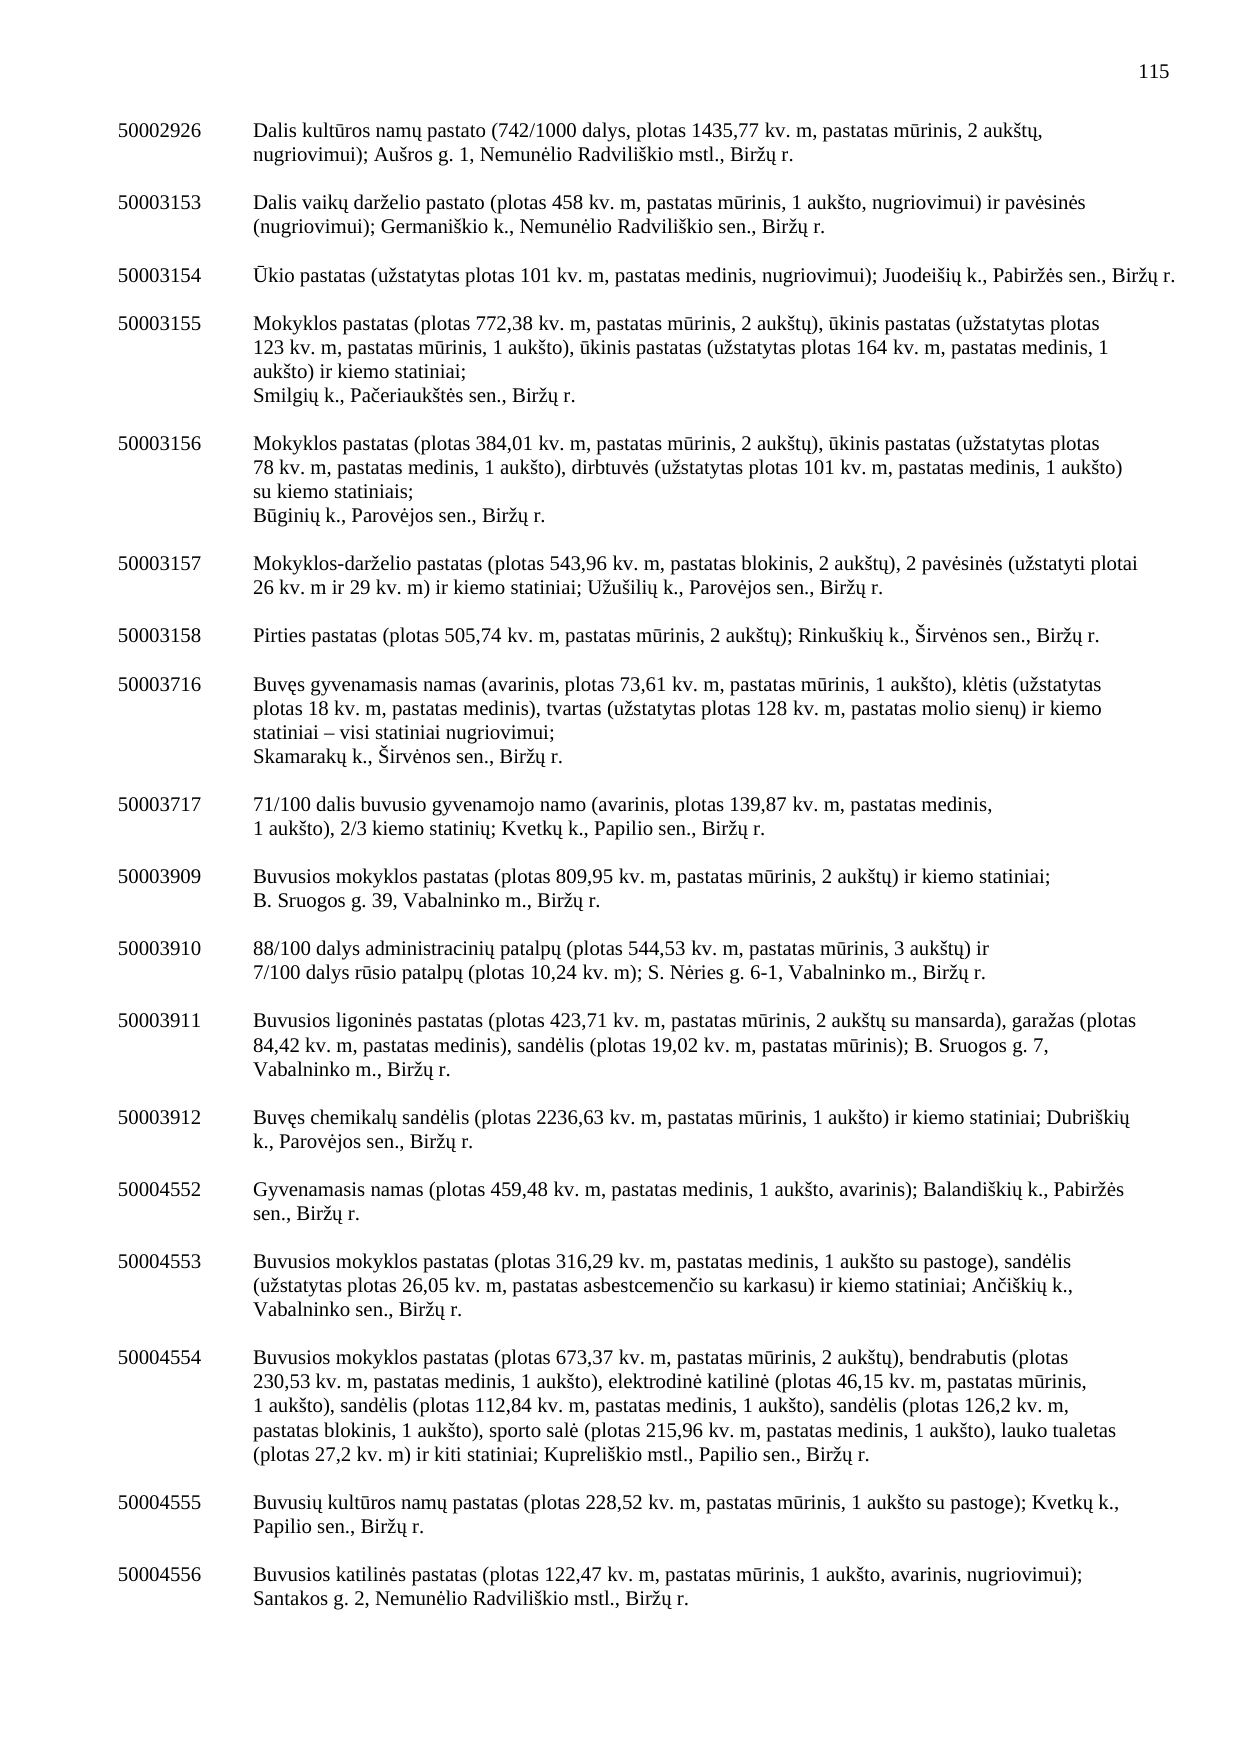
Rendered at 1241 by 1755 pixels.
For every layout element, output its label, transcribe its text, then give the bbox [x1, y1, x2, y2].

table_cell [1150, 118, 1168, 166]
table_cell [1168, 190, 1184, 238]
table_cell [101, 599, 1209, 623]
table_cell [1220, 287, 1240, 311]
table_cell [1168, 1009, 1184, 1081]
table_cell [1168, 936, 1184, 984]
table_cell [1184, 792, 1201, 840]
table_cell [1209, 1466, 1220, 1490]
table_cell [1150, 190, 1168, 238]
table_cell [1209, 1153, 1220, 1177]
table_cell [1220, 1538, 1240, 1562]
table_cell [101, 1225, 1209, 1249]
table_cell [1220, 1249, 1240, 1321]
table_cell [1184, 1009, 1201, 1081]
table_cell [1150, 1490, 1168, 1538]
table_cell [1220, 672, 1240, 768]
table_cell [1184, 1345, 1201, 1466]
table_cell [1209, 840, 1220, 864]
table_cell [1209, 239, 1220, 262]
table_cell [101, 912, 1209, 936]
table_cell [1150, 311, 1168, 407]
table_cell 50003158 [101, 624, 242, 647]
table_cell [1220, 166, 1240, 190]
table_cell [1209, 431, 1220, 527]
table_cell [1184, 118, 1201, 166]
table_cell [1209, 768, 1220, 792]
table_cell [1209, 912, 1220, 936]
table_cell [1209, 792, 1220, 840]
table_cell 50004552 [101, 1177, 242, 1225]
table_cell [1201, 118, 1209, 166]
table_cell [1220, 118, 1240, 166]
table_cell [1220, 1562, 1240, 1610]
table_cell [1209, 1225, 1220, 1249]
table_cell [101, 768, 1209, 792]
table_cell [1184, 864, 1201, 912]
table_cell 50004555 [101, 1490, 242, 1538]
table_cell [1201, 624, 1209, 647]
table_cell [1220, 1321, 1240, 1345]
table_cell [1201, 311, 1209, 407]
table_cell [1220, 648, 1240, 672]
table_cell Dalis kultūros namų pastato (742/1000 dalys, plotas 1435,77 kv. m, pastatas mūrinis, 2 aukštų, nugriovimui); Aušros g. 1, Nemunėlio Radviliškio mstl., Biržų r. [242, 118, 1150, 166]
table_cell [1220, 1105, 1240, 1153]
table_cell Gyvenamasis namas (plotas 459,48 kv. m, pastatas medinis, 1 aukšto, avarinis); Balandiškių k., Pabiržės sen., Biržų r. [242, 1177, 1150, 1225]
table_cell 50003716 [101, 672, 242, 768]
table_cell Buvusios mokyklos pastatas (plotas 809,95 kv. m, pastatas mūrinis, 2 aukštų) ir kiemo statiniai; B. Sruogos g. 39, Vabalninko m., Biržų r. [242, 864, 1150, 912]
table_cell [1150, 1009, 1168, 1081]
table_cell Ūkio pastatas (užstatytas plotas 101 kv. m, pastatas medinis, nugriovimui); Juodeišių k., Pabiržės sen., Biržų r. [242, 263, 1201, 287]
table_cell 50004556 [101, 1562, 242, 1610]
table_cell [1220, 431, 1240, 527]
table_cell Buvusios katilinės pastatas (plotas 122,47 kv. m, pastatas mūrinis, 1 aukšto, avarinis, nugriovimui); Santakos g. 2, Nemunėlio Radviliškio mstl., Biržų r. [242, 1562, 1150, 1610]
table_cell 50004553 [101, 1249, 242, 1321]
table_cell [1220, 984, 1240, 1008]
table_cell [1168, 864, 1184, 912]
table_cell [1209, 190, 1220, 238]
table_cell [101, 407, 1209, 431]
table_cell 50003909 [101, 864, 242, 912]
table_cell [1209, 551, 1220, 599]
table_cell [1184, 311, 1201, 407]
table_cell [1184, 1249, 1201, 1321]
table_cell [1201, 1490, 1209, 1538]
table_cell [101, 1538, 1209, 1562]
table_cell [1220, 864, 1240, 912]
table_cell [1220, 190, 1240, 238]
table_cell [101, 1153, 1209, 1177]
table_cell [1220, 1466, 1240, 1490]
table_cell [101, 648, 1209, 672]
table_cell [1184, 936, 1201, 984]
table_cell [1184, 1177, 1201, 1225]
table_cell [1209, 1009, 1220, 1081]
table_cell [1220, 1177, 1240, 1225]
table_cell [1209, 1562, 1220, 1610]
table_cell Buvusios mokyklos pastatas (plotas 316,29 kv. m, pastatas medinis, 1 aukšto su pastoge), sandėlis (užstatytas plotas 26,05 kv. m, pastatas asbestcemenčio su karkasu) ir kiemo statiniai; Ančiškių k., Vabalninko sen., Biržų r. [242, 1249, 1150, 1321]
table_cell [1209, 1321, 1220, 1345]
table_cell [1201, 1105, 1209, 1153]
table_cell [1209, 936, 1220, 984]
table_cell [1150, 936, 1168, 984]
table_cell 50003154 [101, 263, 242, 287]
table_cell [1184, 624, 1201, 647]
table_cell 50003910 [101, 936, 242, 984]
table_cell [1150, 1105, 1168, 1153]
table_cell [1201, 431, 1209, 527]
table_cell [1209, 118, 1220, 166]
table_cell [1209, 984, 1220, 1008]
table_cell 50004554 [101, 1345, 242, 1466]
table_cell [1209, 599, 1220, 623]
table_cell [1184, 1490, 1201, 1538]
table_cell [1150, 672, 1168, 768]
table_cell Dalis vaikų darželio pastato (plotas 458 kv. m, pastatas mūrinis, 1 aukšto, nugriovimui) ir pavėsinės (nugriovimui); Germaniškio k., Nemunėlio Radviliškio sen., Biržų r. [242, 190, 1150, 238]
table_cell [1168, 431, 1184, 527]
table_cell 71/100 dalis buvusio gyvenamojo namo (avarinis, plotas 139,87 kv. m, pastatas medinis, 1 aukšto), 2/3 kiemo statinių; Kvetkų k., Papilio sen., Biržų r. [242, 792, 1150, 840]
table_cell 50003717 [101, 792, 242, 840]
table_cell [1209, 672, 1220, 768]
table_cell Mokyklos-darželio pastatas (plotas 543,96 kv. m, pastatas blokinis, 2 aukštų), 2 pavėsinės (užstatyti plotai 26 kv. m ir 29 kv. m) ir kiemo statiniai; Užušilių k., Parovėjos sen., Biržų r. [242, 551, 1150, 599]
table_cell [1184, 672, 1201, 768]
table_cell [1201, 864, 1209, 912]
table_cell [1184, 551, 1201, 599]
table_cell Buvęs chemikalų sandėlis (plotas 2236,63 kv. m, pastatas mūrinis, 1 aukšto) ir kiemo statiniai; Dubriškių k., Parovėjos sen., Biržų r. [242, 1105, 1150, 1153]
table_cell [101, 166, 1209, 190]
table_cell [1168, 792, 1184, 840]
table_cell Mokyklos pastatas (plotas 384,01 kv. m, pastatas mūrinis, 2 aukštų), ūkinis pastatas (užstatytas plotas 78 kv. m, pastatas medinis, 1 aukšto), dirbtuvės (užstatytas plotas 101 kv. m, pastatas medinis, 1 aukšto) su kiemo statiniais; Būginių k., Parovėjos sen., Biržų r. [242, 431, 1150, 527]
table_cell [1220, 1081, 1240, 1105]
table_cell [1220, 599, 1240, 623]
table_cell [101, 287, 1209, 311]
table_cell [1168, 551, 1184, 599]
table_cell [1201, 792, 1209, 840]
table_cell [101, 527, 1209, 551]
table_cell [1209, 1345, 1220, 1466]
table_cell [1201, 672, 1209, 768]
table_cell 50003912 [101, 1105, 242, 1153]
table_cell [1209, 287, 1220, 311]
table_cell [1209, 1177, 1220, 1225]
table_cell [1209, 263, 1220, 287]
table_cell [1220, 239, 1240, 262]
table_cell [1201, 1345, 1209, 1466]
table_cell [1150, 864, 1168, 912]
table_cell [1220, 311, 1240, 407]
table_cell [1209, 1249, 1220, 1321]
table_cell Mokyklos pastatas (plotas 772,38 kv. m, pastatas mūrinis, 2 aukštų), ūkinis pastatas (užstatytas plotas 123 kv. m, pastatas mūrinis, 1 aukšto), ūkinis pastatas (užstatytas plotas 164 kv. m, pastatas medinis, 1 aukšto) ir kiemo statiniai; Smilgių k., Pačeriaukštės sen., Biržų r. [242, 311, 1150, 407]
table_cell [1220, 1225, 1240, 1249]
table_cell [1184, 190, 1201, 238]
table_cell [1150, 1249, 1168, 1321]
table_cell [1168, 118, 1184, 166]
table_cell [1168, 1562, 1184, 1610]
table_cell 50003155 [101, 311, 242, 407]
table_cell 50002926 [101, 118, 242, 166]
table_cell [1209, 864, 1220, 912]
table_cell 50003153 [101, 190, 242, 238]
table_cell 50003157 [101, 551, 242, 599]
table_cell [1201, 190, 1209, 238]
table_cell [1201, 1009, 1209, 1081]
table_cell [1168, 624, 1184, 647]
table_cell 88/100 dalys administracinių patalpų (plotas 544,53 kv. m, pastatas mūrinis, 3 aukštų) ir 7/100 dalys rūsio patalpų (plotas 10,24 kv. m); S. Nėries g. 6-1, Vabalninko m., Biržų r. [242, 936, 1150, 984]
table_cell [1150, 431, 1168, 527]
table_cell [1150, 1562, 1168, 1610]
table_cell [101, 1466, 1209, 1490]
table_cell [1209, 166, 1220, 190]
table_cell [1209, 1490, 1220, 1538]
table_cell [101, 840, 1209, 864]
table_cell [101, 1321, 1209, 1345]
table_cell [1168, 311, 1184, 407]
table_cell [1201, 1562, 1209, 1610]
table_cell [1168, 1345, 1184, 1466]
table_cell [1184, 431, 1201, 527]
table_cell [1220, 936, 1240, 984]
table_cell [1220, 840, 1240, 864]
table_cell [101, 984, 1209, 1008]
table_cell [1150, 551, 1168, 599]
table_cell [101, 239, 1209, 262]
table_cell [1201, 1177, 1209, 1225]
table_cell [1209, 648, 1220, 672]
table_cell Pirties pastatas (plotas 505,74 kv. m, pastatas mūrinis, 2 aukštų); Rinkuškių k., Širvėnos sen., Biržų r. [242, 624, 1150, 647]
table_cell [1184, 1105, 1201, 1153]
table_cell [1168, 672, 1184, 768]
table_cell [1150, 1177, 1168, 1225]
table_cell [1209, 1538, 1220, 1562]
table_cell [1220, 624, 1240, 647]
table_cell [1220, 1009, 1240, 1081]
table_cell 50003156 [101, 431, 242, 527]
table_cell [1150, 1345, 1168, 1466]
table_cell Buvusios ligoninės pastatas (plotas 423,71 kv. m, pastatas mūrinis, 2 aukštų su mansarda), garažas (plotas 84,42 kv. m, pastatas medinis), sandėlis (plotas 19,02 kv. m, pastatas mūrinis); B. Sruogos g. 7, Vabalninko m., Biržų r. [242, 1009, 1150, 1081]
table_cell [1209, 407, 1220, 431]
table_cell [1201, 936, 1209, 984]
table_cell [1168, 1105, 1184, 1153]
table_cell 50003911 [101, 1009, 242, 1081]
table_cell [1209, 311, 1220, 407]
table_cell [1220, 407, 1240, 431]
table_cell [1209, 527, 1220, 551]
table_cell Buvusių kultūros namų pastatas (plotas 228,52 kv. m, pastatas mūrinis, 1 aukšto su pastoge); Kvetkų k., Papilio sen., Biržų r. [242, 1490, 1150, 1538]
table_cell [1220, 912, 1240, 936]
table_cell [1209, 1081, 1220, 1105]
table_cell [1209, 1105, 1220, 1153]
table_cell [1220, 1153, 1240, 1177]
table_cell [1168, 1490, 1184, 1538]
table_cell [1150, 792, 1168, 840]
table_cell [1220, 527, 1240, 551]
table_cell [1220, 263, 1240, 287]
table_cell [1201, 263, 1209, 287]
table_cell [101, 1081, 1209, 1105]
table_cell [1184, 1562, 1201, 1610]
table_cell [1220, 768, 1240, 792]
table_cell [1220, 792, 1240, 840]
table_cell [1168, 1177, 1184, 1225]
table_cell [1201, 1249, 1209, 1321]
table_cell [1168, 1249, 1184, 1321]
table_cell [1209, 624, 1220, 647]
table_cell [1201, 551, 1209, 599]
table_cell [1220, 1345, 1240, 1466]
table_cell [1150, 624, 1168, 647]
table_cell Buvęs gyvenamasis namas (avarinis, plotas 73,61 kv. m, pastatas mūrinis, 1 aukšto), klėtis (užstatytas plotas 18 kv. m, pastatas medinis), tvartas (užstatytas plotas 128 kv. m, pastatas molio sienų) ir kiemo statiniai – visi statiniai nugriovimui; Skamarakų k., Širvėnos sen., Biržų r. [242, 672, 1150, 768]
table_cell [1220, 1490, 1240, 1538]
table_cell Buvusios mokyklos pastatas (plotas 673,37 kv. m, pastatas mūrinis, 2 aukštų), bendrabutis (plotas 230,53 kv. m, pastatas medinis, 1 aukšto), elektrodinė katilinė (plotas 46,15 kv. m, pastatas mūrinis, 1 aukšto), sandėlis (plotas 112,84 kv. m, pastatas medinis, 1 aukšto), sandėlis (plotas 126,2 kv. m, pastatas blokinis, 1 aukšto), sporto salė (plotas 215,96 kv. m, pastatas medinis, 1 aukšto), lauko tualetas (plotas 27,2 kv. m) ir kiti statiniai; Kupreliškio mstl., Papilio sen., Biržų r. [242, 1345, 1150, 1466]
table_cell [1220, 551, 1240, 599]
